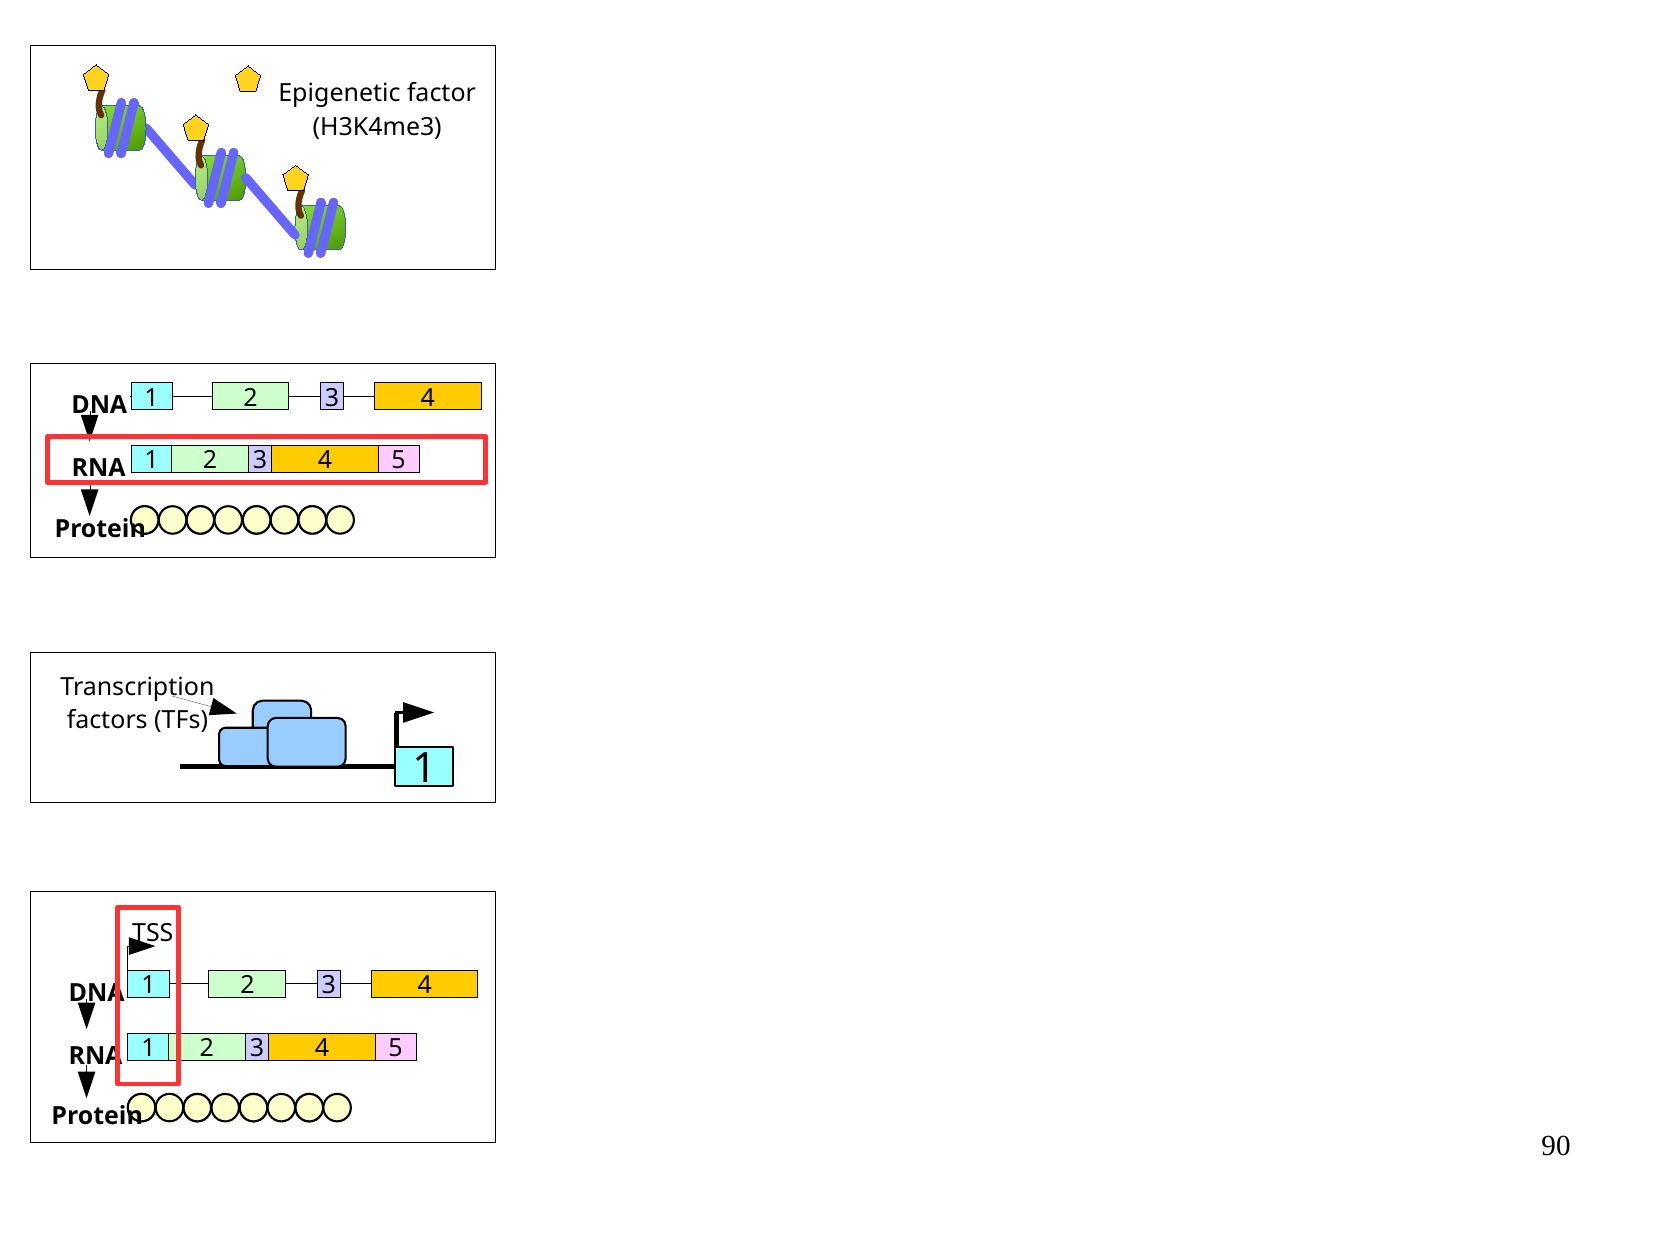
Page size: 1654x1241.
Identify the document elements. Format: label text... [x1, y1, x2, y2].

text_box [215, 155, 227, 201]
text_box [282, 165, 309, 191]
text_box 3 [245, 1033, 268, 1061]
text_box Transcription factors (TFs) [45, 660, 211, 737]
text_box [115, 105, 128, 151]
text_box DNA [56, 379, 138, 426]
text_box 3 [320, 382, 344, 410]
text_box A [294, 206, 308, 250]
text_box 5 [375, 1033, 417, 1061]
text_box 1 [136, 445, 171, 473]
text_box 1 [138, 382, 173, 410]
text_box RNA [91, 485, 136, 489]
text_box [183, 114, 209, 141]
text_box Epigenetic factor (H3K4me3) [263, 67, 471, 144]
text_box RNA [56, 485, 90, 489]
text_box A [195, 156, 208, 201]
text_box 4 [374, 382, 482, 410]
text_box [327, 205, 346, 250]
text_box [202, 155, 215, 181]
text_box RNA [120, 1030, 133, 1076]
text_box 4 [268, 1033, 375, 1061]
text_box RNA [53, 1030, 115, 1076]
text_box 2 [181, 1033, 245, 1061]
text_box [148, 506, 354, 534]
text_box 3 [317, 970, 341, 998]
text_box 1 [135, 970, 170, 998]
text_box [102, 105, 115, 132]
text_box DNA [120, 967, 135, 1013]
text_box Protein [36, 1090, 145, 1136]
text_box [127, 105, 147, 151]
text_box [145, 1093, 351, 1122]
text_box 1 [394, 746, 454, 786]
text_box [227, 155, 246, 201]
text_box [235, 65, 261, 92]
text_box 4 [371, 970, 478, 998]
text_box [219, 700, 346, 767]
text_box A [95, 106, 108, 151]
text_box Protein [39, 502, 148, 549]
text_box DNA [53, 967, 115, 1013]
text_box 5 [378, 445, 420, 473]
text_box 1 [133, 1033, 168, 1061]
text_box [83, 64, 109, 91]
text_box TSS [181, 907, 190, 953]
text_box 4 [271, 445, 378, 473]
text_box 2 [168, 1033, 176, 1061]
text_box [302, 205, 315, 231]
text_box [315, 205, 327, 250]
text_box RNA [56, 442, 136, 480]
text_box 2 [212, 382, 289, 410]
text_box 2 [171, 445, 248, 473]
text_box 2 [208, 970, 286, 998]
text_box TSS [120, 910, 176, 953]
text_box 3 [248, 445, 271, 473]
